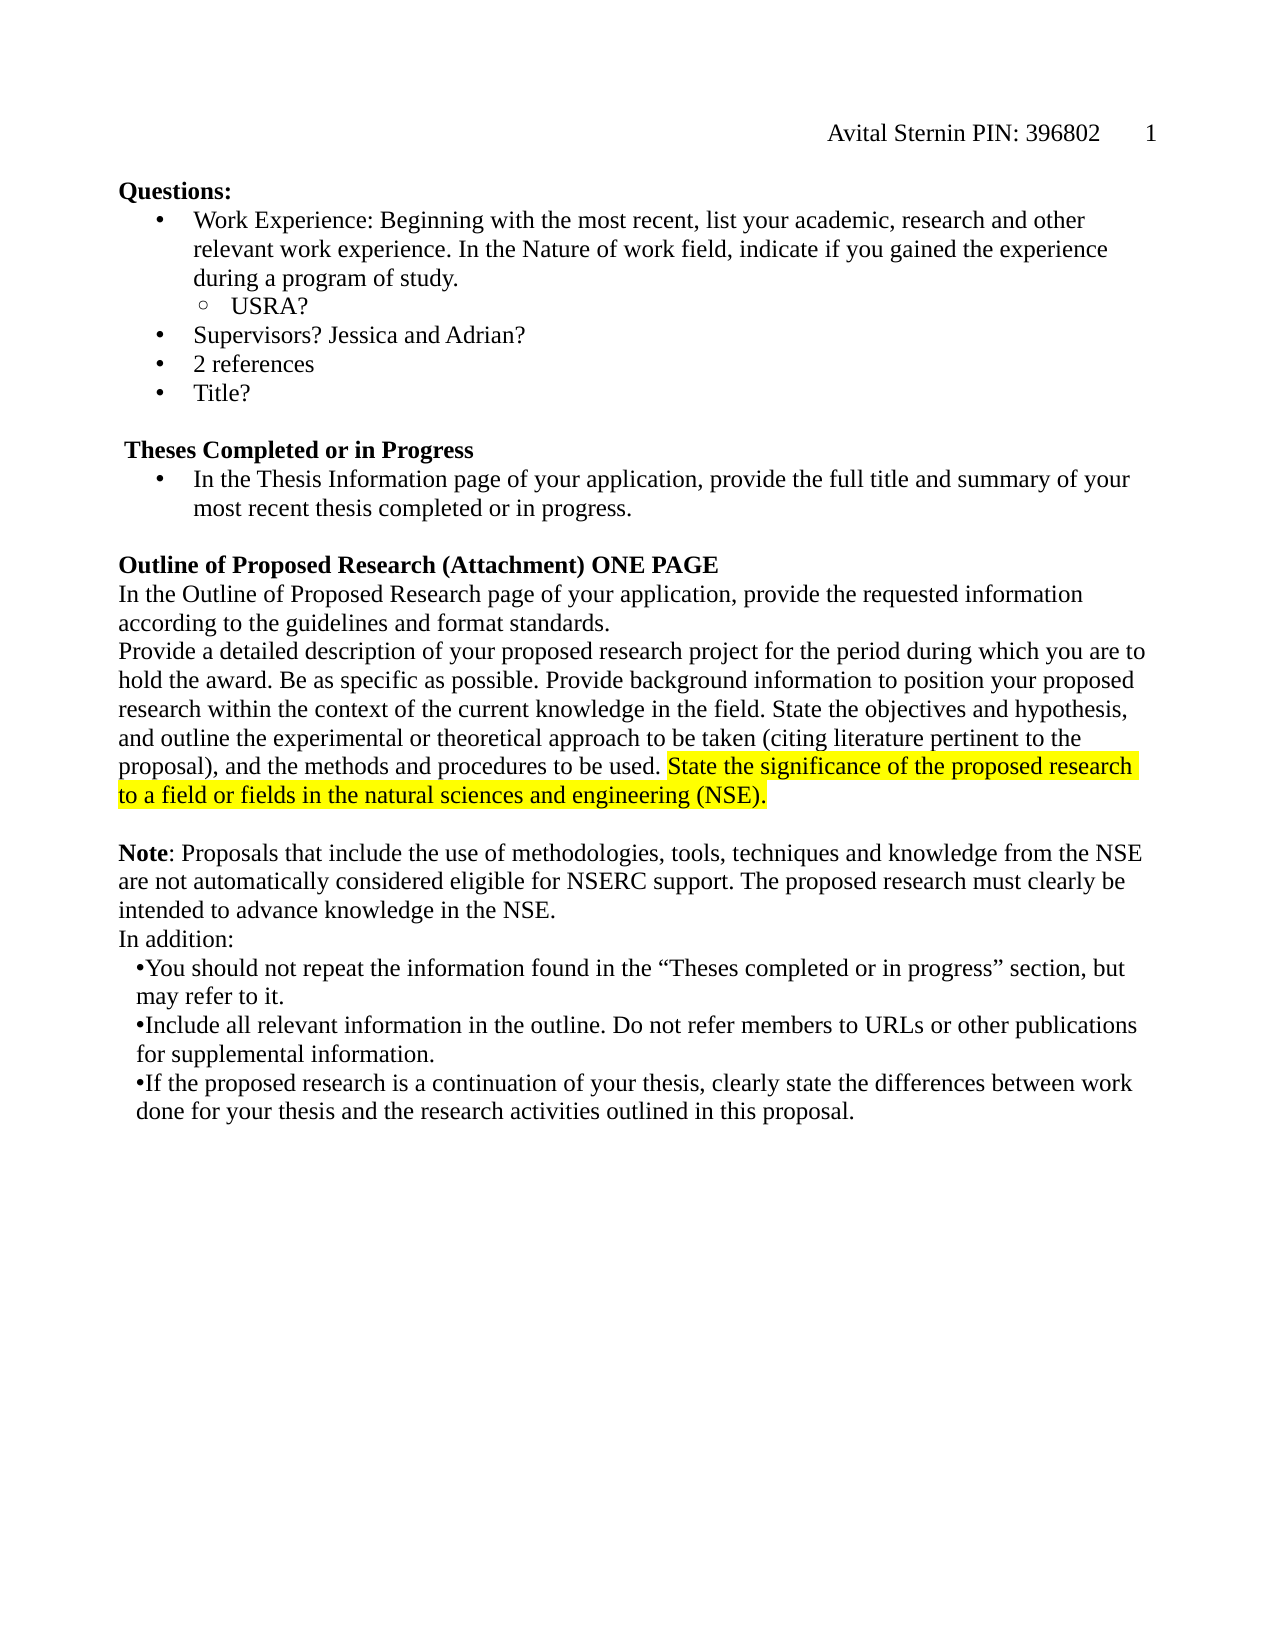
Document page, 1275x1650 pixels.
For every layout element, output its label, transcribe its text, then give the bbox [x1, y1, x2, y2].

list USRA? [193, 291, 1157, 320]
text Outline of Proposed Research (Attachment) ONE PAGE [118, 550, 1157, 579]
list Include all relevant information in the outline. Do not refer members to URLs or other publications for supplemental information. [118, 1010, 1157, 1068]
list Work Experience: Beginning with the most recent, list your academic, research and other relevant work experience. In the Nature of work field, indicate if you gained the experience during a program of study. [156, 205, 1157, 291]
list In the Thesis Information page of your application, provide the full title and summary of your most recent thesis completed or in progress. [156, 464, 1157, 521]
text Questions: [118, 176, 1157, 205]
list If the proposed research is a continuation of your thesis, clearly state the differences between work done for your thesis and the research activities outlined in this proposal. [118, 1068, 1157, 1125]
text Note: Proposals that include the use of methodologies, tools, techniques and knowledge from the NSE are not automatically considered eligible for NSERC support. The proposed research must clearly be intended to advance knowledge in the NSE. [118, 838, 1157, 924]
text Theses Completed or in Progress [118, 435, 1157, 464]
list Supervisors? Jessica and Adrian? [156, 320, 1157, 349]
list You should not repeat the information found in the “Theses completed or in progress” section, but may refer to it. [118, 953, 1157, 1010]
text Provide a detailed description of your proposed research project for the period during which you are to hold the award. Be as specific as possible. Provide background information to position your proposed research within the context of the current knowledge in the field. State the objectives and hypothesis, and outline the experimental or theoretical approach to be taken (citing literature pertinent to the proposal), and the methods and procedures to be used. State the significance of the proposed research to a field or fields in the natural sciences and engineering (NSE). [118, 636, 1157, 809]
text In addition: [118, 924, 1157, 953]
list Title? [156, 378, 1157, 406]
text In the Outline of Proposed Research page of your application, provide the requested information according to the guidelines and format standards. [118, 579, 1157, 636]
list 2 references [156, 349, 1157, 378]
